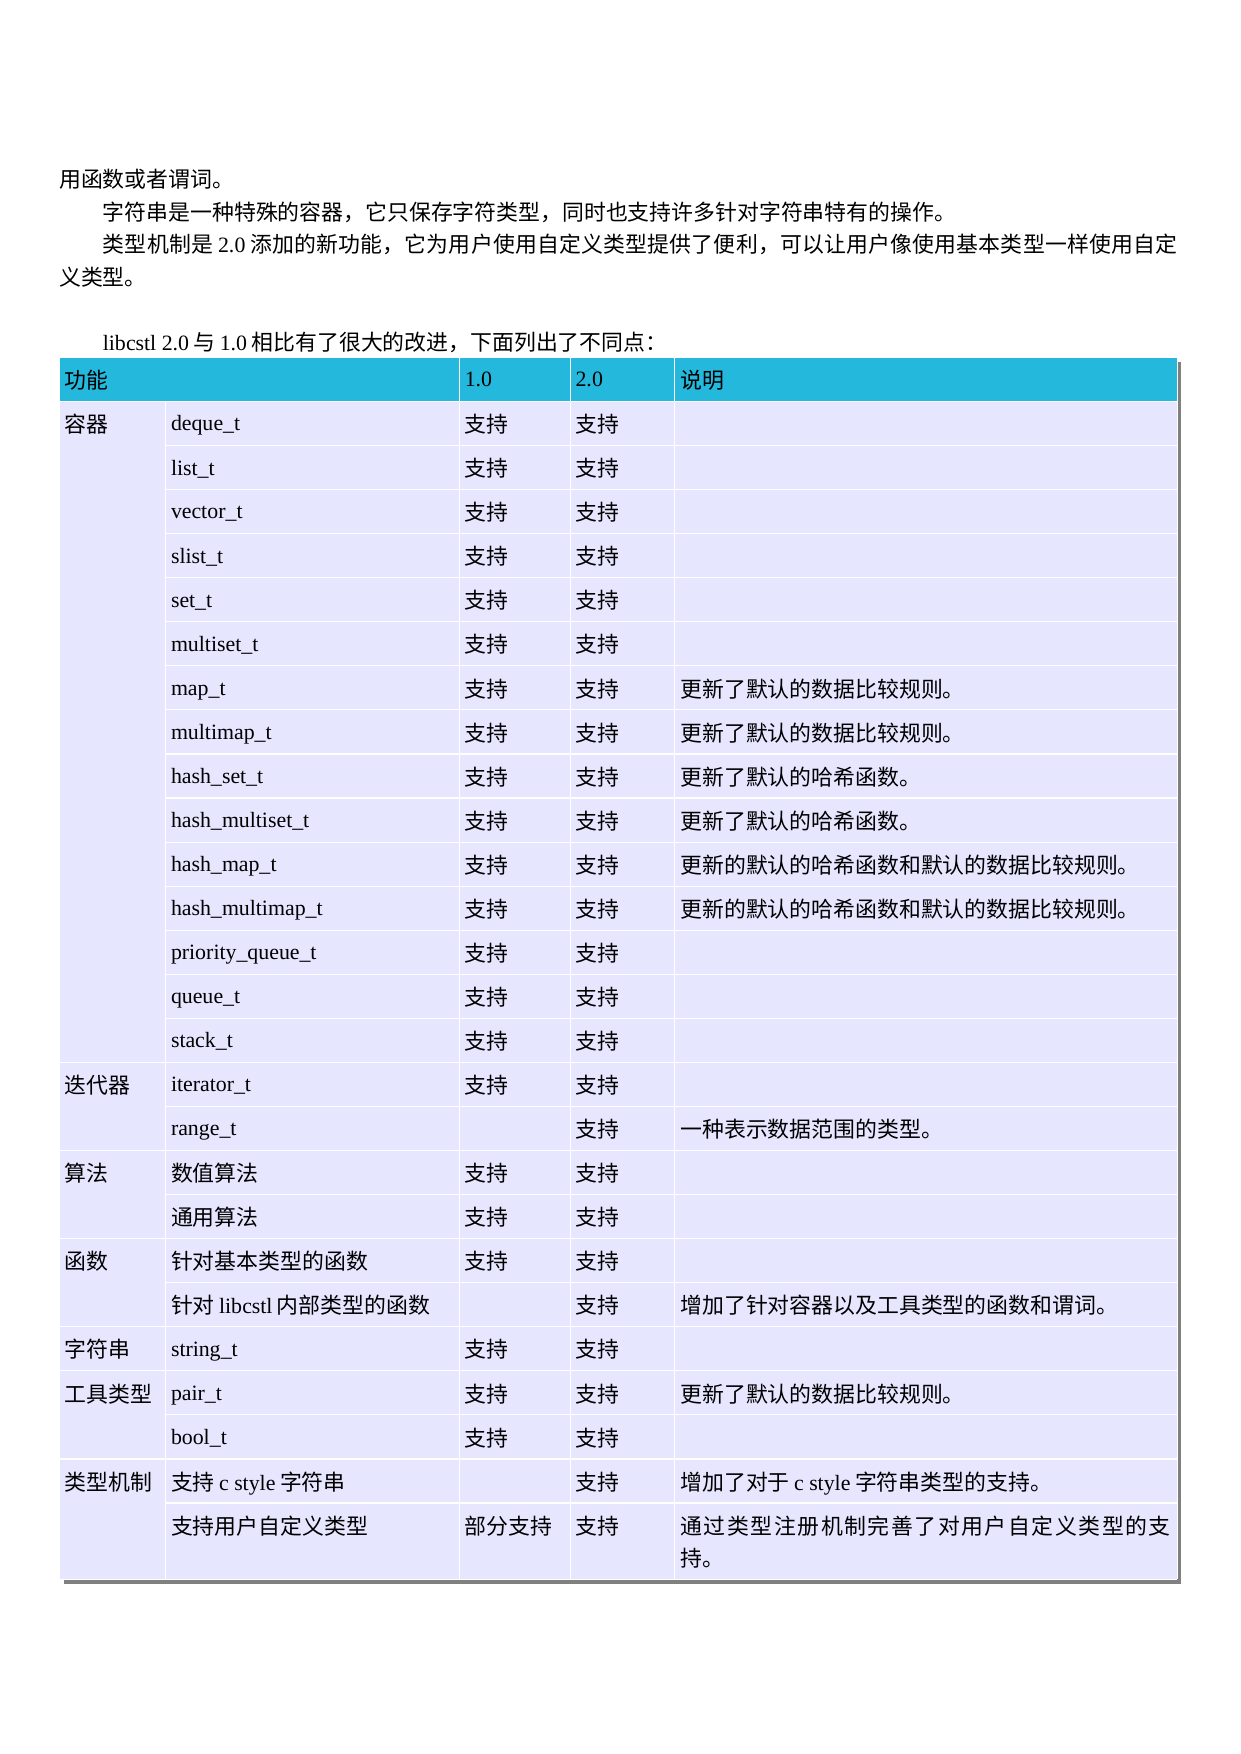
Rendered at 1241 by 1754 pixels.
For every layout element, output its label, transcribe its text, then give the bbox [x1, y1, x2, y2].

table_cell 支持 [571, 534, 674, 577]
table_cell [675, 402, 1177, 445]
table_cell 支持 [460, 402, 570, 445]
table_cell [460, 1460, 570, 1502]
table_cell list_t [166, 446, 459, 489]
table_cell 工具类型 [60, 1371, 165, 1458]
table_cell 更新了默认的哈希函数。 [675, 755, 1177, 797]
table_cell 字符串 [60, 1327, 165, 1370]
table_cell 支持 [460, 755, 570, 797]
table_cell 支持 [460, 622, 570, 665]
table_cell [675, 1195, 1177, 1238]
table_cell 支持 [571, 1371, 674, 1414]
table_cell 算法 [60, 1151, 165, 1238]
table_cell 更新了默认的数据比较规则。 [675, 710, 1177, 753]
table_cell 支持 [571, 887, 674, 930]
table_cell 支持 [460, 1195, 570, 1238]
table_cell 支持 [571, 622, 674, 665]
table_cell multimap_t [166, 710, 459, 753]
table_cell 支持 [460, 1151, 570, 1194]
table_cell 支持 [571, 975, 674, 1018]
table_cell 支持 [571, 1063, 674, 1106]
table_cell hash_map_t [166, 843, 459, 886]
table_cell [675, 1063, 1177, 1106]
table_cell iterator_t [166, 1063, 459, 1106]
table_cell 支持 [460, 534, 570, 577]
table_cell priority_queue_t [166, 931, 459, 974]
table_cell 针对libcstl内部类型的函数 [166, 1283, 459, 1326]
table_header 功能 [60, 358, 459, 401]
table_cell [675, 446, 1177, 489]
text 用函数或者谓词。 [59, 162, 1181, 194]
table_cell 支持 [460, 975, 570, 1018]
table_cell pair_t [166, 1371, 459, 1414]
table_cell 更新了默认的数据比较规则。 [675, 1371, 1177, 1414]
table_cell [675, 1019, 1177, 1062]
table_cell 支持 [571, 1151, 674, 1194]
table_cell [675, 1327, 1177, 1370]
table_cell deque_t [166, 402, 459, 445]
table_cell 支持 [460, 1239, 570, 1282]
table_cell 支持 [571, 446, 674, 489]
table_cell 支持 [460, 843, 570, 886]
table_cell 一种表示数据范围的类型。 [675, 1107, 1177, 1150]
table_cell 支持 [571, 1504, 674, 1579]
table_cell 支持 [460, 1019, 570, 1062]
table_cell 通过类型注册机制完善了对用户自定义类型的支持。 [675, 1504, 1177, 1579]
table_cell 支持 [571, 1327, 674, 1370]
table_cell 支持 [571, 799, 674, 842]
table_cell 支持c style字符串 [166, 1460, 459, 1502]
table_cell 支持 [460, 1415, 570, 1458]
table_cell [675, 1239, 1177, 1282]
table_cell [675, 578, 1177, 621]
table_cell [675, 490, 1177, 533]
table_cell 支持 [571, 710, 674, 753]
table_cell range_t [166, 1107, 459, 1150]
table_cell 部分支持 [460, 1504, 570, 1579]
table_cell [675, 975, 1177, 1018]
text 类型机制是2.0添加的新功能，它为用户使用自定义类型提供了便利，可以让用户像使用基本类型一样使用自定义类型。 [59, 227, 1181, 292]
table_cell 支持 [460, 887, 570, 930]
table_cell 支持 [571, 931, 674, 974]
table_cell 支持 [460, 666, 570, 709]
table_cell vector_t [166, 490, 459, 533]
table_cell 类型机制 [60, 1460, 165, 1579]
table_cell 支持 [571, 1019, 674, 1062]
table_cell 支持 [460, 1371, 570, 1414]
table_cell 增加了对于c style字符串类型的支持。 [675, 1460, 1177, 1502]
text 字符串是一种特殊的容器，它只保存字符类型，同时也支持许多针对字符串特有的操作。 [59, 194, 1181, 227]
table_cell 支持 [571, 843, 674, 886]
table_cell 支持用户自定义类型 [166, 1504, 459, 1579]
table_cell [675, 1151, 1177, 1194]
table_cell 支持 [460, 578, 570, 621]
table_cell 支持 [460, 446, 570, 489]
table_cell 支持 [571, 1107, 674, 1150]
table_cell [675, 1415, 1177, 1458]
table_cell [460, 1107, 570, 1150]
table_cell [675, 931, 1177, 974]
table_cell 针对基本类型的函数 [166, 1239, 459, 1282]
table_cell slist_t [166, 534, 459, 577]
table_cell 支持 [460, 710, 570, 753]
table_cell 迭代器 [60, 1063, 165, 1150]
table_header 1.0 [460, 358, 570, 401]
table_cell 支持 [571, 1460, 674, 1502]
table_cell 支持 [571, 1283, 674, 1326]
table_cell set_t [166, 578, 459, 621]
table_cell hash_set_t [166, 755, 459, 797]
text libcstl 2.0与1.0相比有了很大的改进，下面列出了不同点： [59, 324, 1181, 357]
table_cell 支持 [571, 1415, 674, 1458]
table_cell 支持 [571, 666, 674, 709]
table_header 2.0 [571, 358, 674, 401]
table_cell [675, 534, 1177, 577]
table_cell 支持 [460, 490, 570, 533]
table_cell hash_multiset_t [166, 799, 459, 842]
table_cell 支持 [571, 490, 674, 533]
table_cell 通用算法 [166, 1195, 459, 1238]
table_cell 增加了针对容器以及工具类型的函数和谓词。 [675, 1283, 1177, 1326]
table_cell queue_t [166, 975, 459, 1018]
table_cell [675, 622, 1177, 665]
table_cell 支持 [460, 931, 570, 974]
table_cell 更新了默认的数据比较规则。 [675, 666, 1177, 709]
table_cell bool_t [166, 1415, 459, 1458]
table_cell 支持 [571, 1239, 674, 1282]
table_cell 支持 [571, 755, 674, 797]
table_header 说明 [675, 358, 1177, 401]
table_cell 更新了默认的哈希函数。 [675, 799, 1177, 842]
table_cell [460, 1283, 570, 1326]
table_cell 支持 [571, 402, 674, 445]
table_cell string_t [166, 1327, 459, 1370]
table_cell 支持 [460, 1327, 570, 1370]
table_cell 数值算法 [166, 1151, 459, 1194]
table_cell 支持 [460, 1063, 570, 1106]
table_cell 支持 [571, 1195, 674, 1238]
table_cell multiset_t [166, 622, 459, 665]
table_cell 支持 [571, 578, 674, 621]
table_cell stack_t [166, 1019, 459, 1062]
table_cell map_t [166, 666, 459, 709]
table_cell 容器 [60, 402, 165, 1062]
table_cell 支持 [460, 799, 570, 842]
table_cell 更新的默认的哈希函数和默认的数据比较规则。 [675, 843, 1177, 886]
table_cell hash_multimap_t [166, 887, 459, 930]
table_cell 函数 [60, 1239, 165, 1326]
table_cell 更新的默认的哈希函数和默认的数据比较规则。 [675, 887, 1177, 930]
